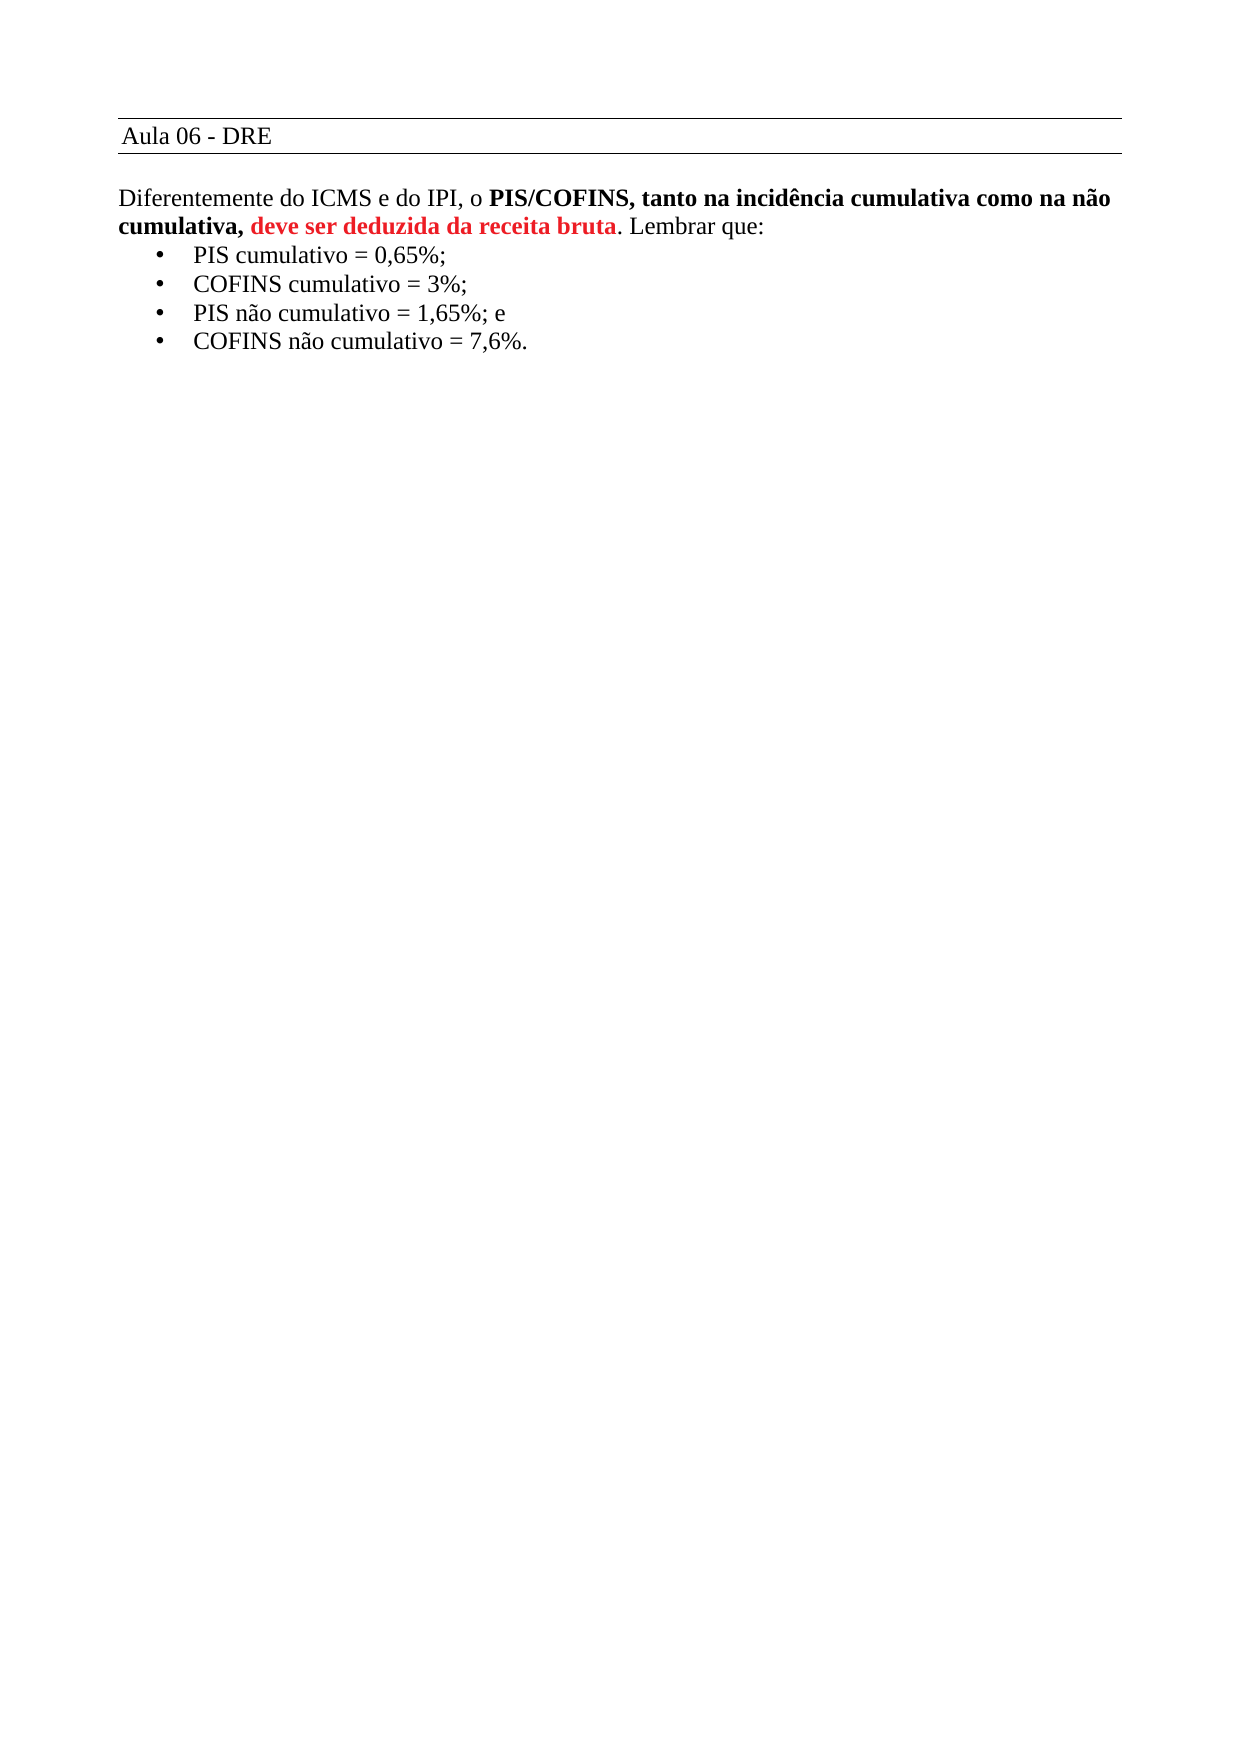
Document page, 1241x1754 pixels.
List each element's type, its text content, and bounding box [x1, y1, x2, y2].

text Diferentemente do ICMS e do IPI, o PIS/COFINS, tanto na incidência cumulativa como na não cumulativa, deve ser deduzida da receita bruta. Lembrar que: [118, 183, 1122, 240]
list COFINS cumulativo = 3%; [156, 269, 1122, 298]
list PIS cumulativo = 0,65%; [156, 240, 1122, 269]
list COFINS não cumulativo = 7,6%. [156, 326, 1122, 355]
list PIS não cumulativo = 1,65%; e [156, 298, 1122, 326]
